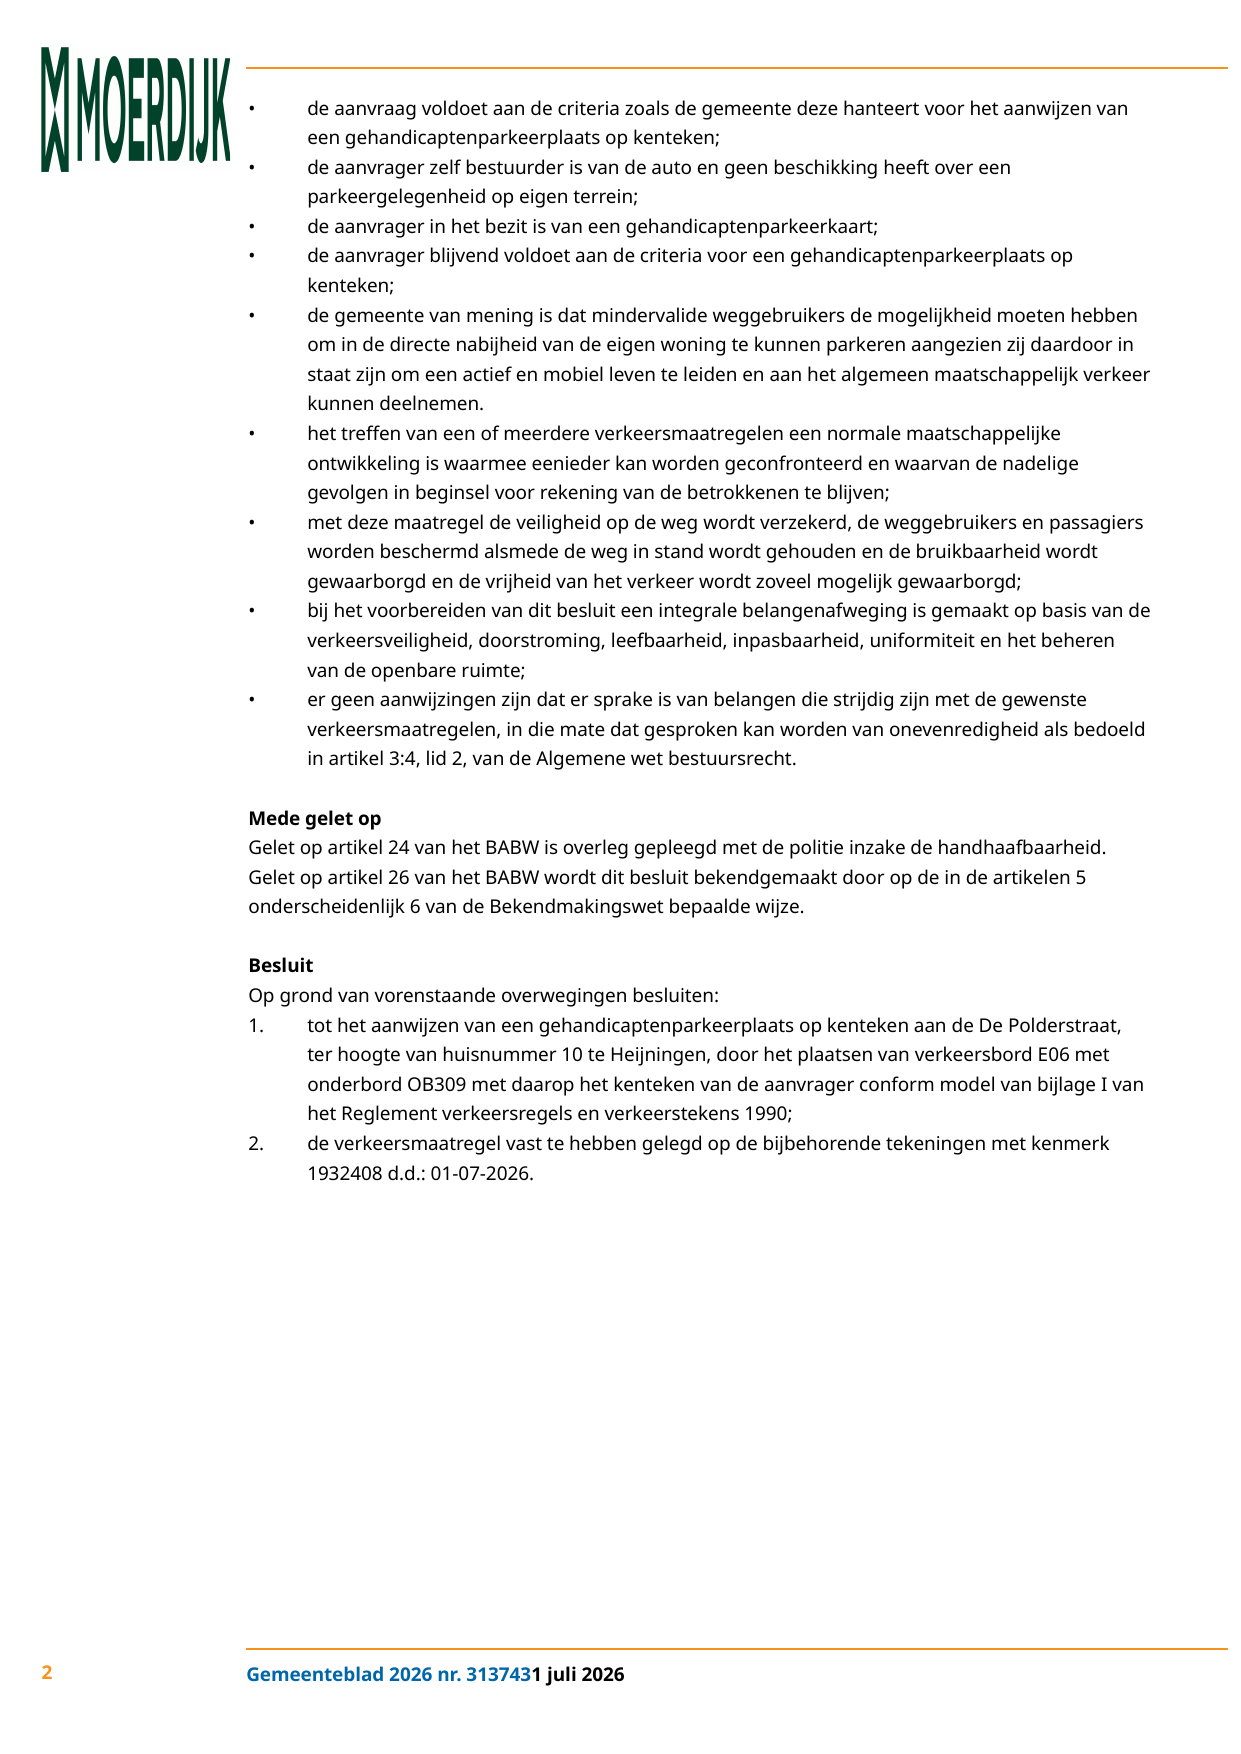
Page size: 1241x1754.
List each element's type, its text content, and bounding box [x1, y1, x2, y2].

picture [41, 47, 231, 172]
text Gelet op artikel 24 van het BABW is overleg gepleegd met de politie inzake de handhaafbaarheid. [248, 834, 1152, 860]
list er geen aanwijzingen zijn dat er sprake is van belangen die strijdig zijn met de gewenste verkeersmaatregelen, in die mate dat gesproken kan worden van onevenredigheid als bedoeld in artikel 3:4, lid 2, van de Algemene wet bestuursrecht. [248, 686, 1152, 771]
text Mede gelet op [248, 805, 1152, 831]
text Op grond van vorenstaande overwegingen besluiten: [248, 982, 1152, 1008]
list de aanvrager in het bezit is van een gehandicaptenparkeerkaart; [248, 213, 1152, 239]
list de aanvrager zelf bestuurder is van de auto en geen beschikking heeft over een parkeergelegenheid op eigen terrein; [248, 154, 1152, 209]
list tot het aanwijzen van een gehandicaptenparkeerplaats op kenteken aan de De Polderstraat, ter hoogte van huisnummer 10 te Heijningen, door het plaatsen van verkeersbord E06 met onderbord OB309 met daarop het kenteken van de aanvrager conform model van bijlage I van het Reglement verkeersregels en verkeerstekens 1990; [248, 1012, 1152, 1126]
text Gelet op artikel 26 van het BABW wordt dit besluit bekendgemaakt door op de in de artikelen 5 onderscheidenlijk 6 van de Bekendmakingswet bepaalde wijze. [248, 864, 1152, 919]
list de aanvraag voldoet aan de criteria zoals de gemeente deze hanteert voor het aanwijzen van een gehandicaptenparkeerplaats op kenteken; [248, 95, 1152, 150]
list de verkeersmaatregel vast te hebben gelegd op de bijbehorende tekeningen met kenmerk 1932408 d.d.: 01-07-2026. [248, 1130, 1152, 1186]
list de aanvrager blijvend voldoet aan de criteria voor een gehandicaptenparkeerplaats op kenteken; [248, 243, 1152, 298]
list de gemeente van mening is dat mindervalide weggebruikers de mogelijkheid moeten hebben om in de directe nabijheid van de eigen woning te kunnen parkeren aangezien zij daardoor in staat zijn om een actief en mobiel leven te leiden en aan het algemeen maatschappelijk verkeer kunnen deelnemen. [248, 302, 1152, 416]
list het treffen van een of meerdere verkeersmaatregelen een normale maatschappelijke ontwikkeling is waarmee eenieder kan worden geconfronteerd en waarvan de nadelige gevolgen in beginsel voor rekening van de betrokkenen te blijven; [248, 420, 1152, 505]
text Besluit [248, 953, 1152, 978]
list bij het voorbereiden van dit besluit een integrale belangenafweging is gemaakt op basis van de verkeersveiligheid, doorstroming, leefbaarheid, inpasbaarheid, uniformiteit en het beheren van de openbare ruimte; [248, 598, 1152, 683]
list met deze maatregel de veiligheid op de weg wordt verzekerd, de weggebruikers en passagiers worden beschermd alsmede de weg in stand wordt gehouden en de bruikbaarheid wordt gewaarborgd en de vrijheid van het verkeer wordt zoveel mogelijk gewaarborgd; [248, 509, 1152, 594]
